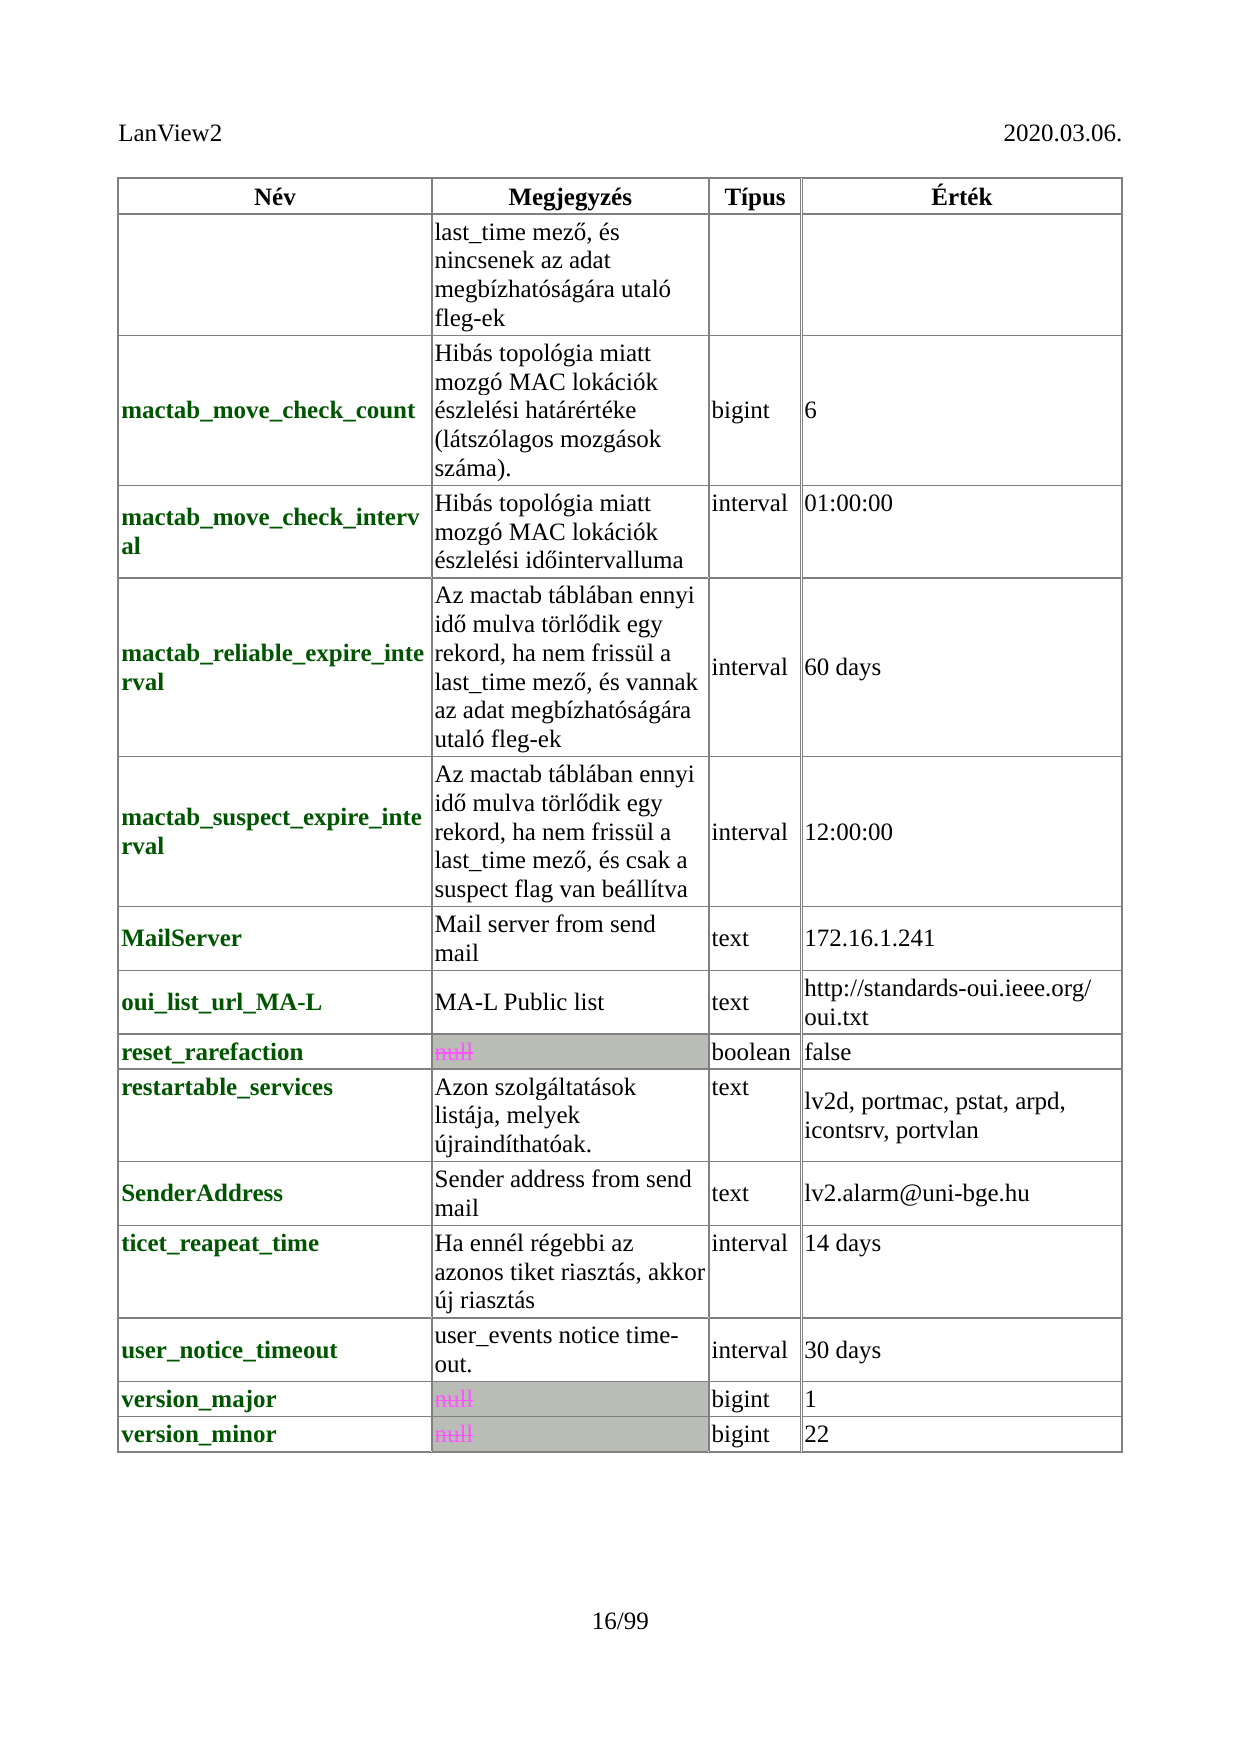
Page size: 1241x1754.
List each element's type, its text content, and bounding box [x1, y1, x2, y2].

table_cell last_time mező, és nincsenek az adat megbízhatóságára utaló fleg-ek [433, 215, 708, 334]
table_cell interval [710, 579, 800, 756]
table_cell null [433, 1417, 708, 1451]
table_cell interval [710, 757, 800, 906]
table_cell Azon szolgáltatások listája, melyek újraindíthatóak. [433, 1070, 708, 1161]
table_cell 1 [803, 1382, 1121, 1416]
table_header Típus [710, 179, 800, 213]
table_cell 6 [803, 336, 1121, 484]
table_cell text [710, 1162, 800, 1224]
table_cell MA-L Public list [433, 971, 708, 1033]
table_cell [119, 215, 431, 334]
table_cell oui_list_url_MA-L [119, 971, 431, 1033]
table_cell reset_rarefaction [119, 1035, 431, 1068]
table_cell MailServer [119, 907, 431, 969]
table_cell Az mactab táblában ennyi idő mulva törlődik egy rekord, ha nem frissül a last_time mező, és csak a suspect flag van beállítva [433, 757, 708, 906]
table_cell 60 days [803, 579, 1121, 756]
table_cell mactab_reliable_expire_interval [119, 579, 431, 756]
table_cell mactab_move_check_count [119, 336, 431, 484]
table_cell lv2.alarm@uni-bge.hu [803, 1162, 1121, 1224]
table_cell interval [710, 1319, 800, 1381]
table_header Név [119, 179, 431, 213]
table_cell text [710, 1070, 800, 1161]
table_cell user_notice_timeout [119, 1319, 431, 1381]
table_cell mactab_suspect_expire_interval [119, 757, 431, 906]
table_cell version_major [119, 1382, 431, 1416]
table_cell bigint [710, 1417, 800, 1451]
table_cell Ha ennél régebbi az azonos tiket riasztás, akkor új riasztás [433, 1226, 708, 1317]
table_cell interval [710, 1226, 800, 1317]
table_cell version_minor [119, 1417, 431, 1451]
table_cell text [710, 907, 800, 969]
table_cell SenderAddress [119, 1162, 431, 1224]
table_cell restartable_services [119, 1070, 431, 1161]
table_cell [803, 215, 1121, 334]
table_cell ticet_reapeat_time [119, 1226, 431, 1317]
table_cell mactab_move_check_interval [119, 486, 431, 577]
table_cell http://standards-oui.ieee.org/oui.txt [803, 971, 1121, 1033]
table_cell Sender address from send mail [433, 1162, 708, 1224]
table_cell null [433, 1035, 708, 1068]
table_header Érték [803, 179, 1121, 213]
table_header Megjegyzés [433, 179, 708, 213]
table_cell Mail server from send mail [433, 907, 708, 969]
table_cell bigint [710, 1382, 800, 1416]
table_cell interval [710, 486, 800, 577]
table_cell [710, 215, 800, 334]
table_cell false [803, 1035, 1121, 1068]
table_cell Hibás topológia miatt mozgó MAC lokációk észlelési határértéke (látszólagos mozgások száma). [433, 336, 708, 484]
table_cell 14 days [803, 1226, 1121, 1317]
table_cell lv2d, portmac, pstat, arpd, icontsrv, portvlan [803, 1070, 1121, 1161]
table_cell Hibás topológia miatt mozgó MAC lokációk észlelési időintervalluma [433, 486, 708, 577]
table_cell boolean [710, 1035, 800, 1068]
table_cell text [710, 971, 800, 1033]
table_cell user_events notice time-out. [433, 1319, 708, 1381]
table_cell 01:00:00 [803, 486, 1121, 577]
table_cell 172.16.1.241 [803, 907, 1121, 969]
table_cell bigint [710, 336, 800, 484]
table_cell 30 days [803, 1319, 1121, 1381]
table_cell 22 [803, 1417, 1121, 1451]
table_cell 12:00:00 [803, 757, 1121, 906]
table_cell Az mactab táblában ennyi idő mulva törlődik egy rekord, ha nem frissül a last_time mező, és vannak az adat megbízhatóságára utaló fleg-ek [433, 579, 708, 756]
table_cell null [433, 1382, 708, 1416]
